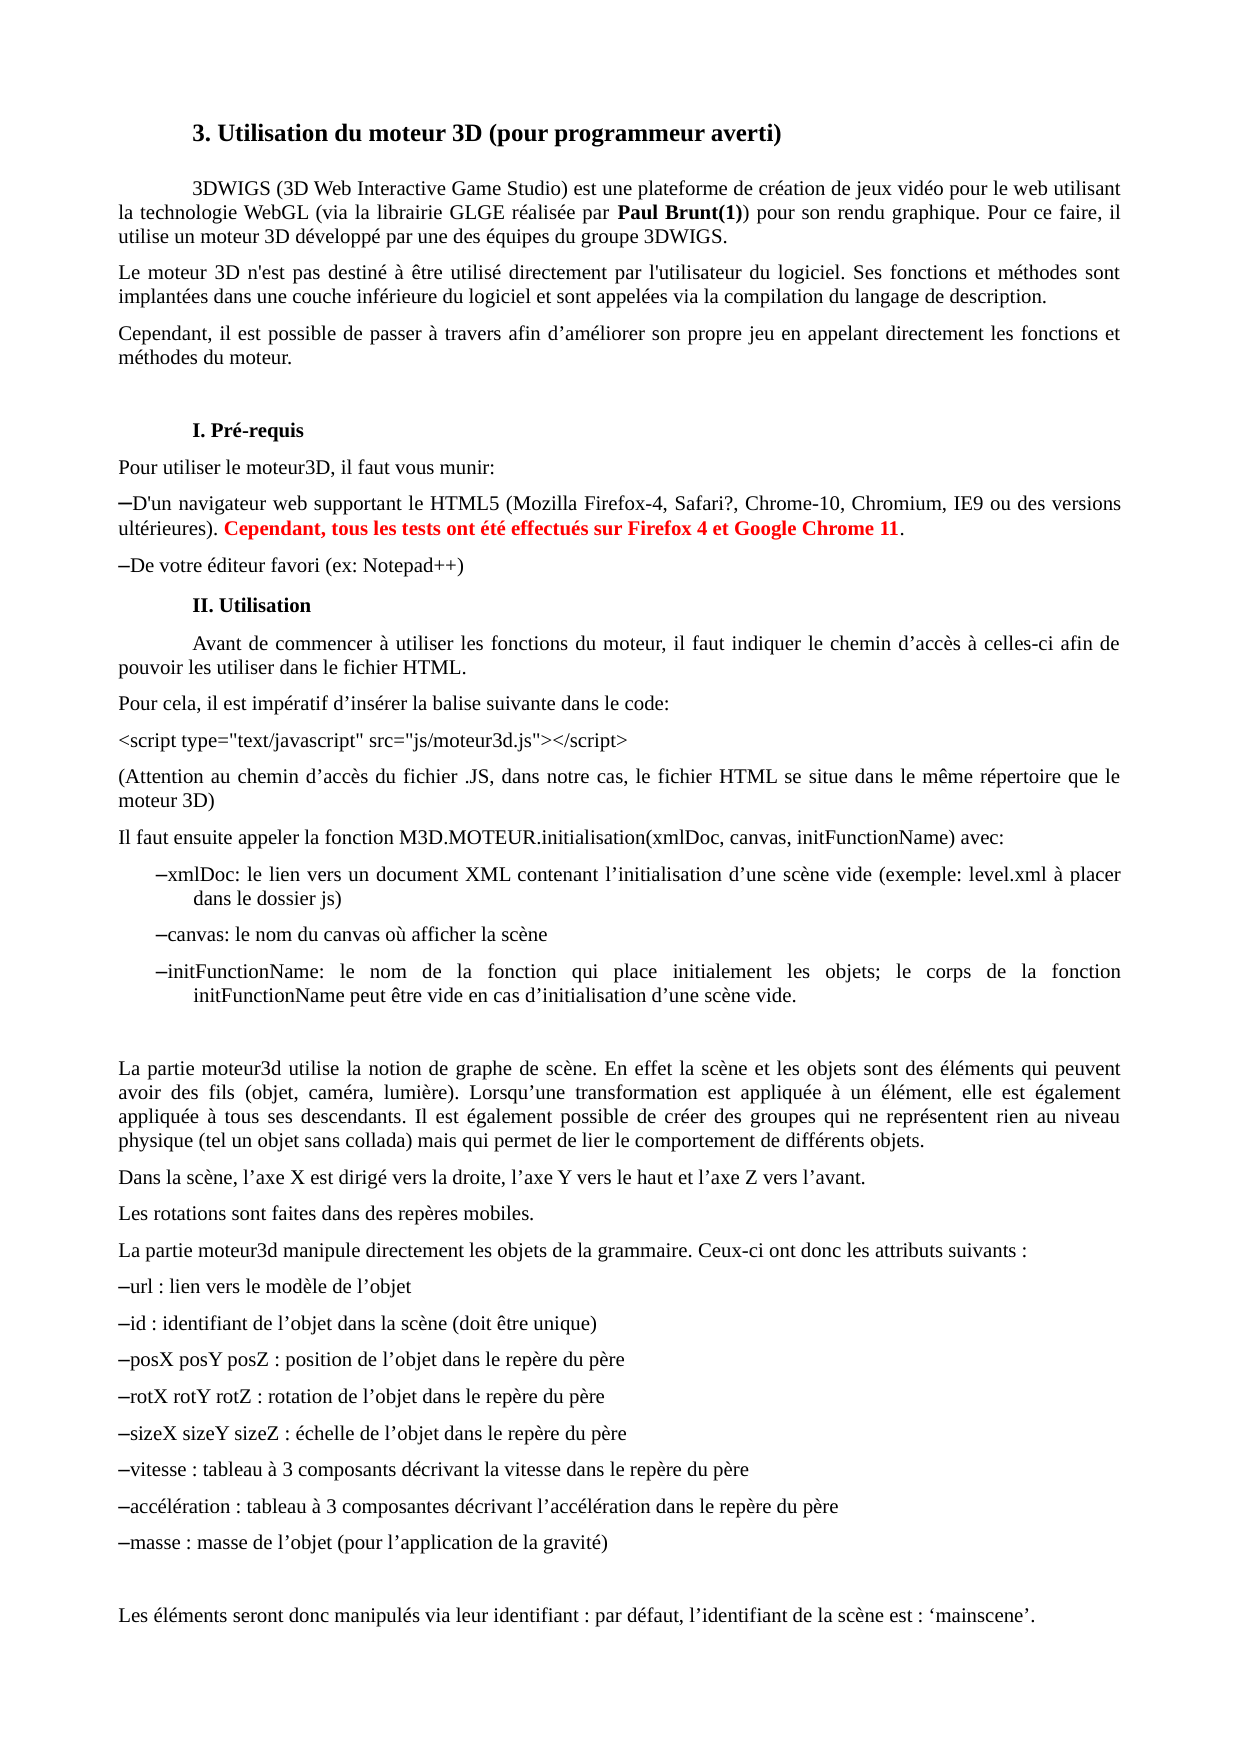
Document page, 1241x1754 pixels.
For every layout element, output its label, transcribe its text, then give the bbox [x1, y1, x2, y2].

list xmlDoc: le lien vers un document XML contenant l’initialisation d’une scène vide (exemple: level.xml à placer dans le dossier js) [156, 861, 1122, 909]
text Pour cela, il est impératif d’insérer la balise suivante dans le code: [118, 691, 1122, 715]
text I. Pré-requis [118, 418, 1122, 442]
text II. Utilisation [118, 589, 1122, 618]
text Le moteur 3D n'est pas destiné à être utilisé directement par l'utilisateur du logiciel. Ses fonctions et méthodes sont implantées dans une couche inférieure du logiciel et sont appelées via la compilation du langage de description. [118, 260, 1122, 308]
list De votre éditeur favori (ex: Notepad++) [118, 553, 1122, 577]
text La partie moteur3d manipule directement les objets de la grammaire. Ceux-ci ont donc les attributs suivants : [118, 1238, 1122, 1262]
text Pour utiliser le moteur3D, il faut vous munir: [118, 455, 1122, 479]
text Les rotations sont faites dans des repères mobiles. [118, 1201, 1122, 1225]
list canvas: le nom du canvas où afficher la scène [156, 922, 1122, 946]
text Cependant, il est possible de passer à travers afin d’améliorer son propre jeu en appelant directement les fonctions et méthodes du moteur. [118, 321, 1122, 369]
text Les éléments seront donc manipulés via leur identifiant : par défaut, l’identifiant de la scène est : ‘mainscene’. [118, 1603, 1122, 1627]
text Dans la scène, l’axe X est dirigé vers la droite, l’axe Y vers le haut et l’axe Z vers l’avant. [118, 1164, 1122, 1189]
text La partie moteur3d utilise la notion de graphe de scène. En effet la scène et les objets sont des éléments qui peuvent avoir des fils (objet, caméra, lumière). Lorsqu’une transformation est appliquée à un élément, elle est également appliquée à tous ses descendants. Il est également possible de créer des groupes qui ne représentent rien au niveau physique (tel un objet sans collada) mais qui permet de lier le comportement de différents objets. [118, 1056, 1122, 1152]
list D'un navigateur web supportant le HTML5 (Mozilla Firefox-4, Safari?, Chrome-10, Chromium, IE9 ou des versions ultérieures). Cependant, tous les tests ont été effectués sur Firefox 4 et Google Chrome 11. [118, 491, 1122, 540]
text Avant de commencer à utiliser les fonctions du moteur, il faut indiquer le chemin d’accès à celles-ci afin de pouvoir les utiliser dans le fichier HTML. [118, 631, 1122, 679]
list initFunctionName: le nom de la fonction qui place initialement les objets; le corps de la fonction initFunctionName peut être vide en cas d’initialisation d’une scène vide. [156, 959, 1122, 1007]
list masse : masse de l’objet (pour l’application de la gravité) [118, 1530, 1122, 1554]
list url : lien vers le modèle de l’objet [118, 1274, 1122, 1298]
text (Attention au chemin d’accès du fichier .JS, dans notre cas, le fichier HTML se situe dans le même répertoire que le moteur 3D) [118, 764, 1122, 812]
list vitesse : tableau à 3 composants décrivant la vitesse dans le repère du père [118, 1457, 1122, 1481]
text <script type="text/javascript" src="js/moteur3d.js"></script> [118, 728, 1122, 752]
text 3DWIGS (3D Web Interactive Game Studio) est une plateforme de création de jeux vidéo pour le web utilisant la technologie WebGL (via la librairie GLGE réalisée par Paul Brunt(1)) pour son rendu graphique. Pour ce faire, il utilise un moteur 3D développé par une des équipes du groupe 3DWIGS. [118, 176, 1122, 248]
list posX posY posZ : position de l’objet dans le repère du père [118, 1347, 1122, 1371]
text 3. Utilisation du moteur 3D (pour programmeur averti) [118, 118, 1122, 147]
text Il faut ensuite appeler la fonction M3D.MOTEUR.initialisation(xmlDoc, canvas, initFunctionName) avec: [118, 825, 1122, 849]
list id : identifiant de l’objet dans la scène (doit être unique) [118, 1311, 1122, 1335]
list accélération : tableau à 3 composantes décrivant l’accélération dans le repère du père [118, 1494, 1122, 1518]
list sizeX sizeY sizeZ : échelle de l’objet dans le repère du père [118, 1421, 1122, 1444]
list rotX rotY rotZ : rotation de l’objet dans le repère du père [118, 1384, 1122, 1408]
